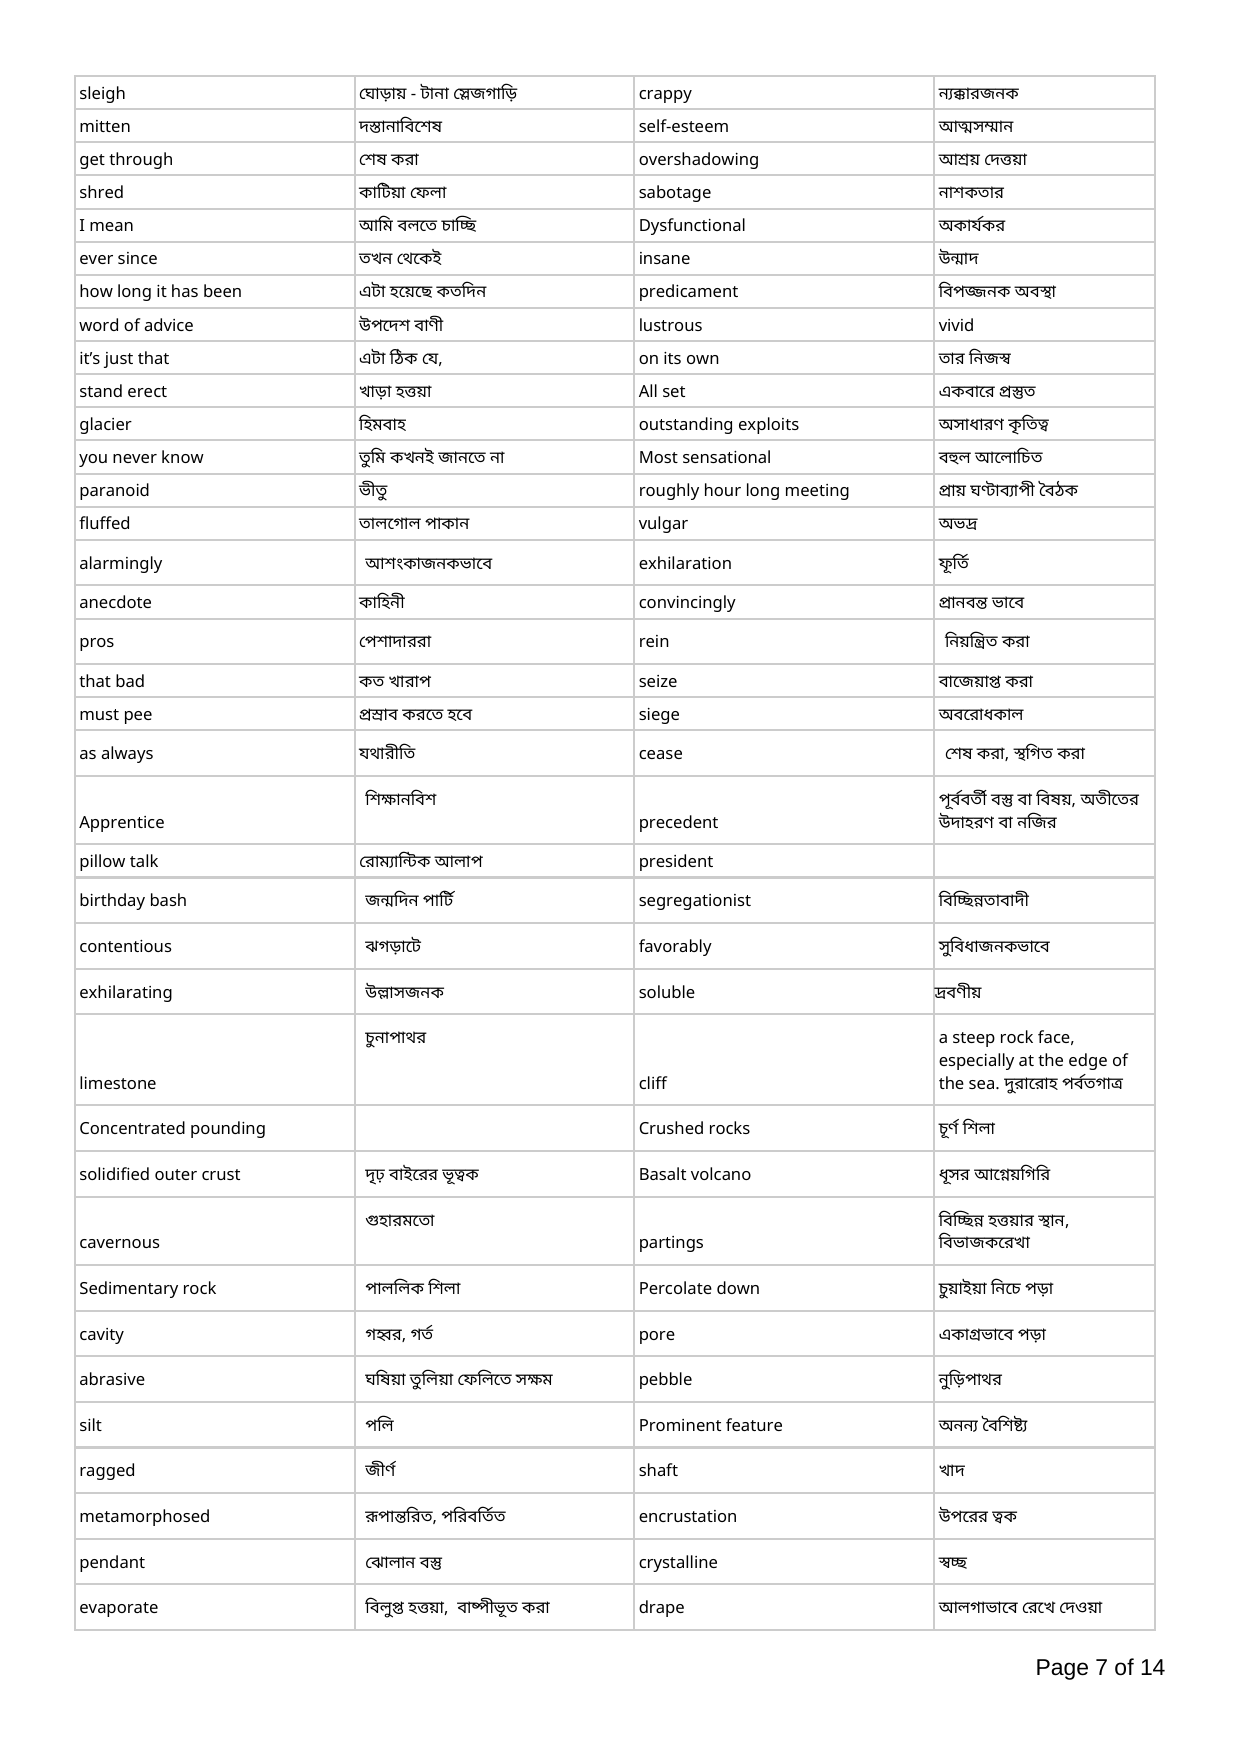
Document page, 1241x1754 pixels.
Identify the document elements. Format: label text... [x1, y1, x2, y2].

table_cell solidified outer crust [76, 1152, 354, 1196]
table_cell vulgar [635, 508, 933, 539]
table_cell ragged [76, 1449, 354, 1492]
table_cell উল্লাসজনক [356, 970, 633, 1013]
table_cell স্বচ্ছ [935, 1540, 1154, 1583]
table_cell pebble [635, 1357, 933, 1401]
table_cell fluffed [76, 508, 354, 539]
table_cell ঘোড়ায় - টানা স্লেজগাড়ি [356, 77, 633, 108]
table_cell ঝোলান বস্তু [356, 1540, 633, 1583]
table_cell অকার্যকর [935, 210, 1154, 241]
table_cell precedent [635, 777, 933, 843]
table_cell I mean [76, 210, 354, 241]
table_cell বিপজ্জনক অবস্থা [935, 276, 1154, 307]
table_cell শেষ করা [356, 143, 633, 174]
table_cell Crushed rocks [635, 1106, 933, 1150]
table_cell আত্মসম্মান [935, 110, 1154, 141]
table_cell রোম্যান্টিক আলাপ [356, 845, 633, 876]
table_cell pendant [76, 1540, 354, 1583]
table_cell get through [76, 143, 354, 174]
table_cell বহুল আলোচিত [935, 441, 1154, 472]
table_cell দস্তানাবিশেষ [356, 110, 633, 141]
table_cell অবরোধকাল [935, 698, 1154, 729]
table_cell তখন থেকেই [356, 243, 633, 274]
table_cell president [635, 845, 933, 876]
table_cell নাশকতার [935, 176, 1154, 207]
table_cell এটা হয়েছে কতদিন [356, 276, 633, 307]
table_cell পলি [356, 1403, 633, 1446]
table_cell shaft [635, 1449, 933, 1492]
table_cell কাহিনী [356, 586, 633, 617]
table_cell lustrous [635, 309, 933, 340]
table_cell pillow talk [76, 845, 354, 876]
table_cell বিলুপ্ত হত্তয়া, বাষ্পীভূত করা [356, 1585, 633, 1629]
table_cell পেশাদাররা [356, 620, 633, 663]
table_cell শিক্ষানবিশ [356, 777, 633, 843]
table_cell on its own [635, 342, 933, 373]
table_cell silt [76, 1403, 354, 1446]
table_cell ঝগড়াটে [356, 924, 633, 968]
table_cell predicament [635, 276, 933, 307]
table_cell উপদেশ বাণী [356, 309, 633, 340]
table_cell হিমবাহ [356, 408, 633, 439]
table_cell গহ্বর, গর্ত [356, 1312, 633, 1355]
table_cell cavity [76, 1312, 354, 1355]
table_cell crystalline [635, 1540, 933, 1583]
table_cell you never know [76, 441, 354, 472]
table_cell আশংকাজনকভাবে [356, 541, 633, 584]
table_cell গুহারমতো [356, 1198, 633, 1264]
table_cell that bad [76, 665, 354, 696]
table_cell দৃঢ় বাইরের ভূত্বক [356, 1152, 633, 1196]
table_cell self-esteem [635, 110, 933, 141]
table_cell [356, 1106, 633, 1150]
table_cell sleigh [76, 77, 354, 108]
table_cell cliff [635, 1015, 933, 1104]
table_cell stand erect [76, 375, 354, 406]
table_cell যথারীতি [356, 731, 633, 775]
table_cell সুবিধাজনকভাবে [935, 924, 1154, 968]
table_cell word of advice [76, 309, 354, 340]
table_cell partings [635, 1198, 933, 1264]
table_cell একাগ্রভাবে পড়া [935, 1312, 1154, 1355]
table_cell প্রানবন্ত ভাবে [935, 586, 1154, 617]
table_cell Sedimentary rock [76, 1266, 354, 1309]
table_cell উন্মাদ [935, 243, 1154, 274]
table_cell roughly hour long meeting [635, 475, 933, 506]
table_cell অভদ্র [935, 508, 1154, 539]
table_cell আশ্রয় দেত্তয়া [935, 143, 1154, 174]
table_cell জন্মদিন পার্টি [356, 879, 633, 922]
table_cell exhilaration [635, 541, 933, 584]
table_cell ঘষিয়া তুলিয়া ফেলিতে সক্ষম [356, 1357, 633, 1401]
table_cell নুড়িপাথর [935, 1357, 1154, 1401]
table_cell বিচ্ছিন্নতাবাদী [935, 879, 1154, 922]
table_cell Concentrated pounding [76, 1106, 354, 1150]
table_cell cease [635, 731, 933, 775]
table_cell চুনাপাথর [356, 1015, 633, 1104]
table_cell segregationist [635, 879, 933, 922]
table_cell নিয়ন্ত্রিত করা [935, 620, 1154, 663]
table_cell soluble [635, 970, 933, 1013]
table_cell convincingly [635, 586, 933, 617]
table_cell ন্যক্কারজনক [935, 77, 1154, 108]
table_cell alarmingly [76, 541, 354, 584]
table_cell প্রায় ঘণ্টাব্যাপী বৈঠক [935, 475, 1154, 506]
table_cell pore [635, 1312, 933, 1355]
table_cell birthday bash [76, 879, 354, 922]
table_cell seize [635, 665, 933, 696]
table_cell চুয়াইয়া নিচে পড়া [935, 1266, 1154, 1309]
table_cell জীর্ণ [356, 1449, 633, 1492]
table_cell পাললিক শিলা [356, 1266, 633, 1309]
table_cell siege [635, 698, 933, 729]
table_cell how long it has been [76, 276, 354, 307]
table_cell ফূর্তি [935, 541, 1154, 584]
table_cell তালগোল পাকান [356, 508, 633, 539]
table_cell a steep rock face, especially at the edge of the sea. দুরারোহ পর্বতগাত্র [935, 1015, 1154, 1104]
table_cell Prominent feature [635, 1403, 933, 1446]
table_cell অসাধারণ কৃতিত্ব [935, 408, 1154, 439]
table_cell abrasive [76, 1357, 354, 1401]
table_cell Most sensational [635, 441, 933, 472]
table_cell rein [635, 620, 933, 663]
table_cell Dysfunctional [635, 210, 933, 241]
table_cell glacier [76, 408, 354, 439]
table_cell শেষ করা, স্থগিত করা [935, 731, 1154, 775]
table_cell ভীতু [356, 475, 633, 506]
table_cell কত খারাপ [356, 665, 633, 696]
table_cell outstanding exploits [635, 408, 933, 439]
table_cell anecdote [76, 586, 354, 617]
table_cell crappy [635, 77, 933, 108]
table_cell exhilarating [76, 970, 354, 1013]
table_cell pros [76, 620, 354, 663]
table_cell বিচ্ছিন্ন হত্তয়ার স্থান, বিভাজকরেখা [935, 1198, 1154, 1264]
table_cell as always [76, 731, 354, 775]
table_cell একবারে প্রস্তুত [935, 375, 1154, 406]
table_cell খাড়া হত্তয়া [356, 375, 633, 406]
table_cell পূর্ববর্তী বস্তু বা বিষয়, অতীতের উদাহরণ বা নজির [935, 777, 1154, 843]
table_cell vivid [935, 309, 1154, 340]
table_cell All set [635, 375, 933, 406]
table_cell দ্রবণীয় [935, 970, 1154, 1013]
table_cell বাজেয়াপ্ত করা [935, 665, 1154, 696]
table_cell প্রস্রাব করতে হবে [356, 698, 633, 729]
table_cell contentious [76, 924, 354, 968]
table_cell খাদ [935, 1449, 1154, 1492]
table_cell overshadowing [635, 143, 933, 174]
table_cell Basalt volcano [635, 1152, 933, 1196]
table_cell আমি বলতে চাচ্ছি [356, 210, 633, 241]
table_cell উপরের ত্বক [935, 1494, 1154, 1538]
table_cell অনন্য বৈশিষ্ট্য [935, 1403, 1154, 1446]
table_cell আলগাভাবে রেখে দেওয়া [935, 1585, 1154, 1629]
table_cell কাটিয়া ফেলা [356, 176, 633, 207]
table_cell ever since [76, 243, 354, 274]
table_cell it’s just that [76, 342, 354, 373]
table_cell metamorphosed [76, 1494, 354, 1538]
table_cell limestone [76, 1015, 354, 1104]
table_cell mitten [76, 110, 354, 141]
table_cell রূপান্তরিত, পরিবর্তিত [356, 1494, 633, 1538]
table_cell cavernous [76, 1198, 354, 1264]
table_cell তার নিজস্ব [935, 342, 1154, 373]
table_cell evaporate [76, 1585, 354, 1629]
table_cell sabotage [635, 176, 933, 207]
table_cell encrustation [635, 1494, 933, 1538]
table_cell drape [635, 1585, 933, 1629]
table_cell paranoid [76, 475, 354, 506]
table_cell insane [635, 243, 933, 274]
table_cell তুমি কখনই জানতে না [356, 441, 633, 472]
table_cell favorably [635, 924, 933, 968]
table_cell ধূসর আগ্নেয়গিরি [935, 1152, 1154, 1196]
table_cell চূর্ণ শিলা [935, 1106, 1154, 1150]
table_cell Apprentice [76, 777, 354, 843]
table_cell must pee [76, 698, 354, 729]
table_cell Percolate down [635, 1266, 933, 1309]
table_cell [935, 845, 1154, 876]
table_cell এটা ঠিক যে, [356, 342, 633, 373]
table_cell shred [76, 176, 354, 207]
